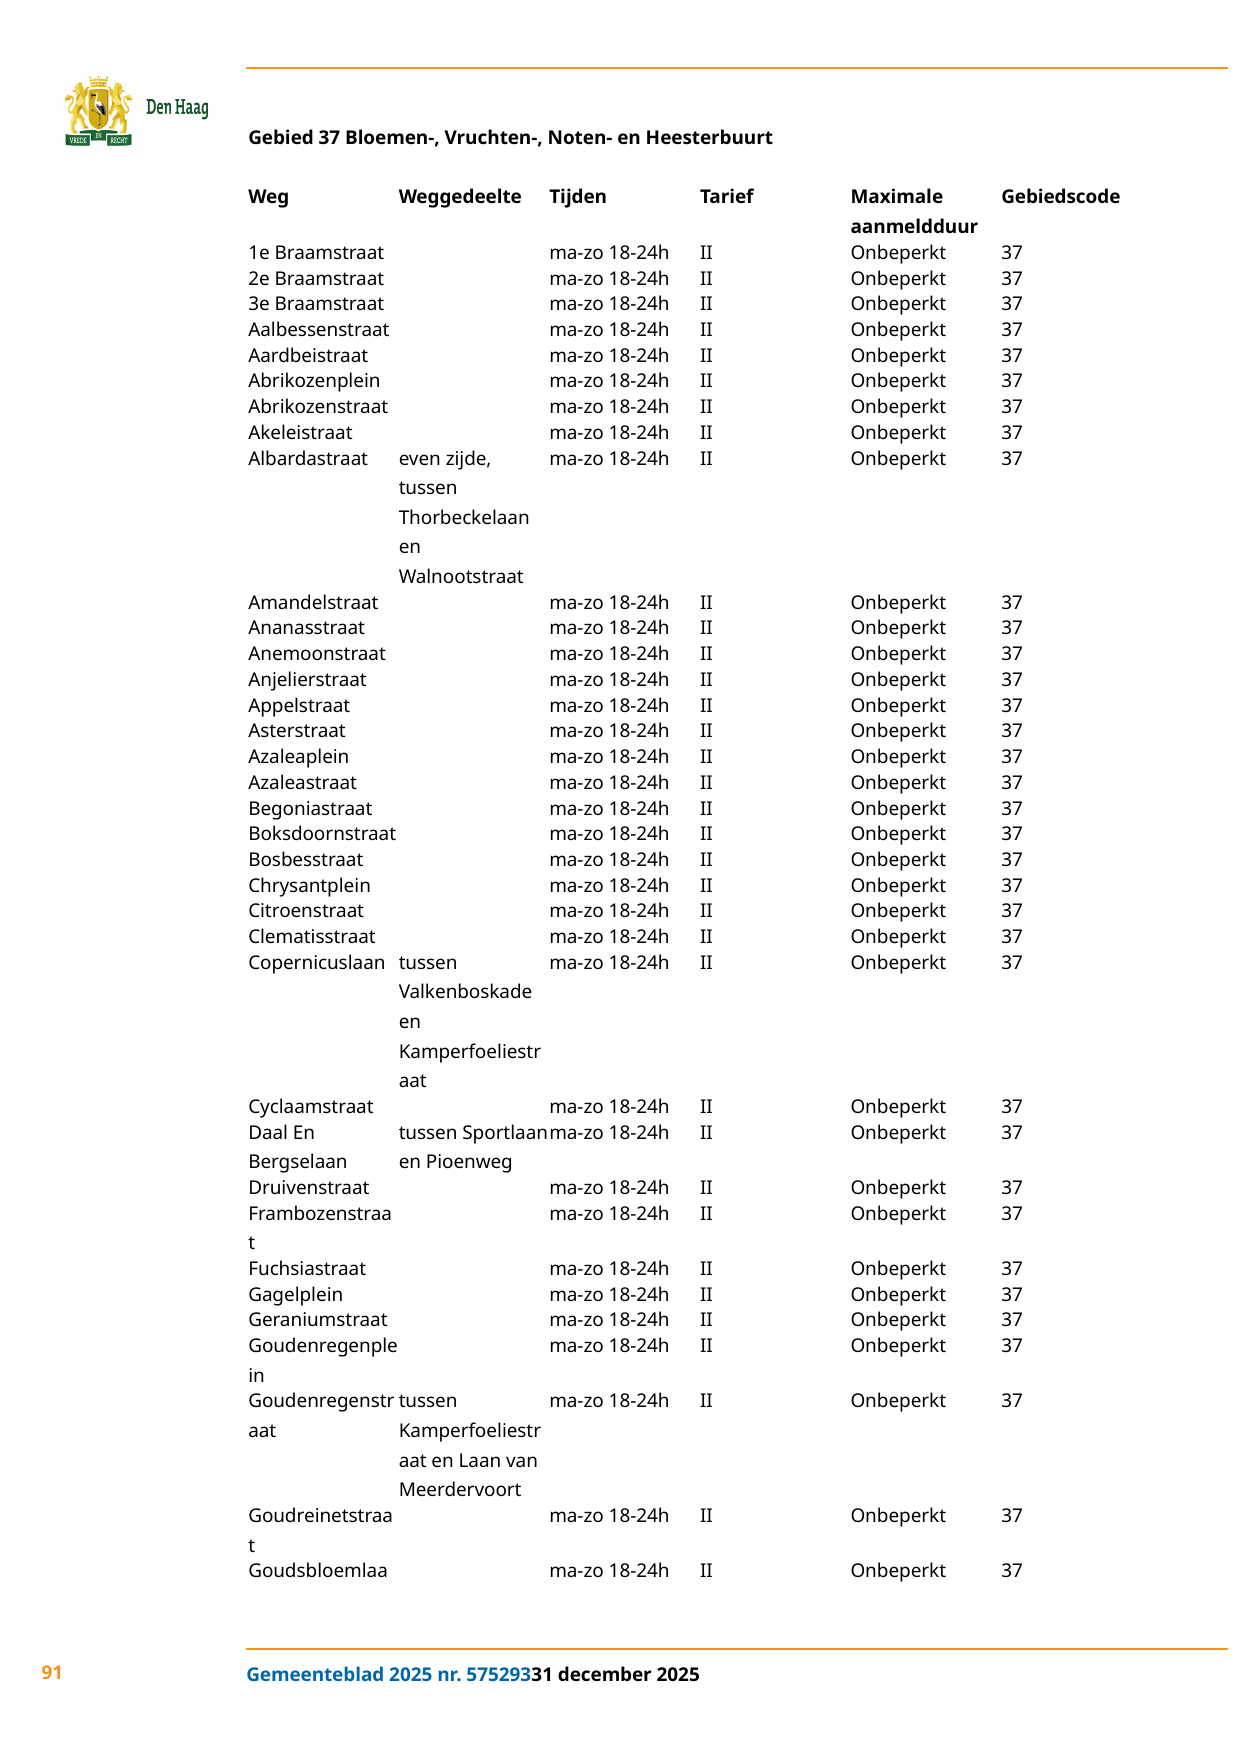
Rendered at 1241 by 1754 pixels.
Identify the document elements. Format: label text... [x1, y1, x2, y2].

table_cell 37 [1001, 290, 1152, 316]
table_cell 37 [1001, 949, 1152, 1093]
table_cell [399, 640, 549, 666]
table_cell II [700, 445, 850, 589]
table_cell II [700, 1388, 850, 1502]
table_cell 37 [1001, 393, 1152, 419]
table_cell Albardastraat [248, 445, 398, 589]
table_cell II [700, 239, 850, 265]
table_cell II [700, 666, 850, 692]
table_cell Onbeperkt [850, 795, 1001, 820]
table_cell Onbeperkt [850, 368, 1001, 393]
table_cell Onbeperkt [850, 923, 1001, 949]
table_cell Onbeperkt [850, 1174, 1001, 1200]
table_cell Boksdoornstraat [248, 820, 398, 846]
table_cell [399, 368, 549, 393]
table_cell II [700, 923, 850, 949]
table_cell Abrikozenplein [248, 368, 398, 393]
table_cell Goudreinetstraat [248, 1502, 398, 1557]
table_cell 37 [1001, 1502, 1152, 1557]
table_cell [399, 342, 549, 368]
table_cell II [700, 1200, 850, 1255]
table_cell [399, 795, 549, 820]
table_cell Copernicuslaan [248, 949, 398, 1093]
table_cell ma-zo 18-24h [549, 1281, 700, 1307]
table_cell Onbeperkt [850, 1333, 1001, 1388]
table_cell 2e Braamstraat [248, 265, 398, 290]
table_cell 37 [1001, 1200, 1152, 1255]
table_cell 37 [1001, 666, 1152, 692]
table_cell [399, 666, 549, 692]
table_cell [399, 1558, 549, 1583]
table_cell ma-zo 18-24h [549, 769, 700, 795]
table_cell 1e Braamstraat [248, 239, 398, 265]
table_cell II [700, 1119, 850, 1174]
table_cell [399, 239, 549, 265]
table_cell Druivenstraat [248, 1174, 398, 1200]
table_cell ma-zo 18-24h [549, 718, 700, 743]
table_cell [399, 393, 549, 419]
table_cell ma-zo 18-24h [549, 419, 700, 445]
table_cell ma-zo 18-24h [549, 1119, 700, 1174]
table_cell Amandelstraat [248, 589, 398, 614]
table_cell 37 [1001, 1333, 1152, 1388]
table_cell [399, 820, 549, 846]
table_cell 37 [1001, 615, 1152, 640]
table_cell ma-zo 18-24h [549, 239, 700, 265]
table_cell 37 [1001, 589, 1152, 614]
table_cell [399, 1307, 549, 1332]
table_cell II [700, 1502, 850, 1557]
table_cell Onbeperkt [850, 718, 1001, 743]
table_cell 37 [1001, 898, 1152, 923]
table_cell Appelstraat [248, 692, 398, 717]
table_cell [399, 898, 549, 923]
table_cell ma-zo 18-24h [549, 1093, 700, 1119]
table_cell Onbeperkt [850, 1200, 1001, 1255]
table_cell II [700, 846, 850, 872]
table_cell II [700, 769, 850, 795]
table_cell [399, 743, 549, 769]
table_cell ma-zo 18-24h [549, 1388, 700, 1502]
table_cell Ananasstraat [248, 615, 398, 640]
table_cell ma-zo 18-24h [549, 743, 700, 769]
table_cell Cyclaamstraat [248, 1093, 398, 1119]
table_cell Onbeperkt [850, 692, 1001, 717]
table_cell ma-zo 18-24h [549, 795, 700, 820]
table_cell II [700, 1281, 850, 1307]
table_cell Onbeperkt [850, 820, 1001, 846]
table_cell Azaleastraat [248, 769, 398, 795]
table_cell tussen Kamperfoeliestraat en Laan van Meerdervoort [399, 1388, 549, 1502]
table_cell II [700, 342, 850, 368]
table_cell 37 [1001, 692, 1152, 717]
table_cell [399, 290, 549, 316]
table_cell Onbeperkt [850, 1281, 1001, 1307]
table_cell ma-zo 18-24h [549, 1307, 700, 1332]
table_cell II [700, 898, 850, 923]
table_cell [399, 615, 549, 640]
table_cell [399, 419, 549, 445]
table_cell Onbeperkt [850, 1558, 1001, 1583]
table_cell 37 [1001, 1119, 1152, 1174]
table_cell Onbeperkt [850, 419, 1001, 445]
table_cell II [700, 949, 850, 1093]
table_cell [399, 1333, 549, 1388]
table_cell 37 [1001, 1558, 1152, 1583]
table_cell Onbeperkt [850, 769, 1001, 795]
table_cell ma-zo 18-24h [549, 846, 700, 872]
table_cell 37 [1001, 1255, 1152, 1281]
table_cell Aalbessenstraat [248, 316, 398, 342]
table_cell 37 [1001, 1388, 1152, 1502]
text Gebied 37 Bloemen-, Vruchten-, Noten- en Heesterbuurt [248, 124, 1152, 150]
table_cell 37 [1001, 1174, 1152, 1200]
table_cell II [700, 743, 850, 769]
table_cell II [700, 368, 850, 393]
table_cell ma-zo 18-24h [549, 1255, 700, 1281]
table_cell Onbeperkt [850, 290, 1001, 316]
table_cell ma-zo 18-24h [549, 923, 700, 949]
table_header Gebiedscode [1001, 184, 1152, 239]
table_cell Geraniumstraat [248, 1307, 398, 1332]
table_cell ma-zo 18-24h [549, 1200, 700, 1255]
table_cell ma-zo 18-24h [549, 445, 700, 589]
table_header Tarief [700, 184, 850, 239]
table_cell II [700, 795, 850, 820]
table_cell [399, 1200, 549, 1255]
table_cell 37 [1001, 1281, 1152, 1307]
table_cell II [700, 419, 850, 445]
table_cell 3e Braamstraat [248, 290, 398, 316]
table_cell ma-zo 18-24h [549, 265, 700, 290]
table_cell Onbeperkt [850, 1307, 1001, 1332]
table_cell Clematisstraat [248, 923, 398, 949]
table_cell Onbeperkt [850, 265, 1001, 290]
table_cell Onbeperkt [850, 666, 1001, 692]
table_cell Frambozenstraat [248, 1200, 398, 1255]
table_cell II [700, 393, 850, 419]
table_cell [399, 1093, 549, 1119]
table_cell 37 [1001, 316, 1152, 342]
table_cell ma-zo 18-24h [549, 692, 700, 717]
table_cell 37 [1001, 820, 1152, 846]
table_cell ma-zo 18-24h [549, 1502, 700, 1557]
table_cell [399, 769, 549, 795]
table_cell 37 [1001, 640, 1152, 666]
table_cell 37 [1001, 1093, 1152, 1119]
table_cell Onbeperkt [850, 949, 1001, 1093]
table_cell II [700, 265, 850, 290]
table_cell even zijde, tussen Thorbeckelaan en Walnootstraat [399, 445, 549, 589]
table_cell [399, 872, 549, 898]
table_cell ma-zo 18-24h [549, 949, 700, 1093]
table_cell II [700, 1307, 850, 1332]
table_cell Fuchsiastraat [248, 1255, 398, 1281]
table_cell [399, 923, 549, 949]
table_cell Onbeperkt [850, 1255, 1001, 1281]
table_cell [399, 1255, 549, 1281]
table_cell II [700, 1333, 850, 1388]
table_cell Onbeperkt [850, 872, 1001, 898]
table_cell ma-zo 18-24h [549, 290, 700, 316]
table_cell ma-zo 18-24h [549, 393, 700, 419]
table_cell Goudenregenstraat [248, 1388, 398, 1502]
table_cell Onbeperkt [850, 1119, 1001, 1174]
table_cell 37 [1001, 265, 1152, 290]
table_cell ma-zo 18-24h [549, 872, 700, 898]
table_cell Onbeperkt [850, 239, 1001, 265]
table_cell ma-zo 18-24h [549, 615, 700, 640]
table_cell [399, 265, 549, 290]
table_cell [399, 1174, 549, 1200]
table_cell [399, 718, 549, 743]
table_cell II [700, 589, 850, 614]
table_cell Onbeperkt [850, 342, 1001, 368]
table_cell Onbeperkt [850, 316, 1001, 342]
table_cell Bosbesstraat [248, 846, 398, 872]
table_cell Begoniastraat [248, 795, 398, 820]
table_cell Akeleistraat [248, 419, 398, 445]
table_cell Goudsbloemlaa [248, 1558, 398, 1583]
table_cell 37 [1001, 923, 1152, 949]
table_cell Onbeperkt [850, 743, 1001, 769]
table_cell ma-zo 18-24h [549, 666, 700, 692]
table_cell ma-zo 18-24h [549, 1333, 700, 1388]
table_cell ma-zo 18-24h [549, 1174, 700, 1200]
table_cell Onbeperkt [850, 1388, 1001, 1502]
table_cell ma-zo 18-24h [549, 640, 700, 666]
table_cell ma-zo 18-24h [549, 898, 700, 923]
table_cell 37 [1001, 846, 1152, 872]
table_cell Azaleaplein [248, 743, 398, 769]
table_cell Daal En Bergselaan [248, 1119, 398, 1174]
table_header Maximale aanmeldduur [850, 184, 1001, 239]
table_cell [399, 589, 549, 614]
table_cell II [700, 1174, 850, 1200]
table_cell ma-zo 18-24h [549, 589, 700, 614]
table_cell Anemoonstraat [248, 640, 398, 666]
table_cell [399, 846, 549, 872]
table_cell 37 [1001, 795, 1152, 820]
table_cell II [700, 290, 850, 316]
table_cell Goudenregenplein [248, 1333, 398, 1388]
table_cell ma-zo 18-24h [549, 1558, 700, 1583]
table_cell II [700, 718, 850, 743]
table_cell II [700, 820, 850, 846]
table_cell Onbeperkt [850, 898, 1001, 923]
table_cell ma-zo 18-24h [549, 820, 700, 846]
table_cell 37 [1001, 239, 1152, 265]
table_cell 37 [1001, 718, 1152, 743]
table_cell [399, 1281, 549, 1307]
table_cell Onbeperkt [850, 393, 1001, 419]
table_cell [399, 316, 549, 342]
table_cell Onbeperkt [850, 640, 1001, 666]
table_cell II [700, 316, 850, 342]
table_cell Onbeperkt [850, 1093, 1001, 1119]
table_cell II [700, 872, 850, 898]
table_cell Anjelierstraat [248, 666, 398, 692]
table_cell 37 [1001, 769, 1152, 795]
table_cell 37 [1001, 342, 1152, 368]
table_cell Onbeperkt [850, 615, 1001, 640]
table_cell II [700, 640, 850, 666]
table_cell Asterstraat [248, 718, 398, 743]
table_cell 37 [1001, 872, 1152, 898]
table_cell II [700, 1255, 850, 1281]
table_cell Aardbeistraat [248, 342, 398, 368]
table_cell Onbeperkt [850, 846, 1001, 872]
table_cell 37 [1001, 419, 1152, 445]
table_cell Onbeperkt [850, 445, 1001, 589]
table_cell Citroenstraat [248, 898, 398, 923]
table_header Weg [248, 184, 398, 239]
table_cell 37 [1001, 445, 1152, 589]
table_cell 37 [1001, 368, 1152, 393]
table_cell ma-zo 18-24h [549, 316, 700, 342]
table_header Weggedeelte [399, 184, 549, 239]
table_cell tussen Sportlaan en Pioenweg [399, 1119, 549, 1174]
table_cell tussen Valkenboskade en Kamperfoeliestraat [399, 949, 549, 1093]
table_cell Abrikozenstraat [248, 393, 398, 419]
table_cell II [700, 692, 850, 717]
table_cell II [700, 615, 850, 640]
table_cell Onbeperkt [850, 589, 1001, 614]
table_cell [399, 692, 549, 717]
picture [41, 47, 231, 172]
table_cell ma-zo 18-24h [549, 368, 700, 393]
table_cell ma-zo 18-24h [549, 342, 700, 368]
table_cell Onbeperkt [850, 1502, 1001, 1557]
table_cell II [700, 1558, 850, 1583]
table_cell [399, 1502, 549, 1557]
table_cell Gagelplein [248, 1281, 398, 1307]
table_header Tijden [549, 184, 700, 239]
table_cell 37 [1001, 743, 1152, 769]
table_cell 37 [1001, 1307, 1152, 1332]
table_cell II [700, 1093, 850, 1119]
table_cell Chrysantplein [248, 872, 398, 898]
